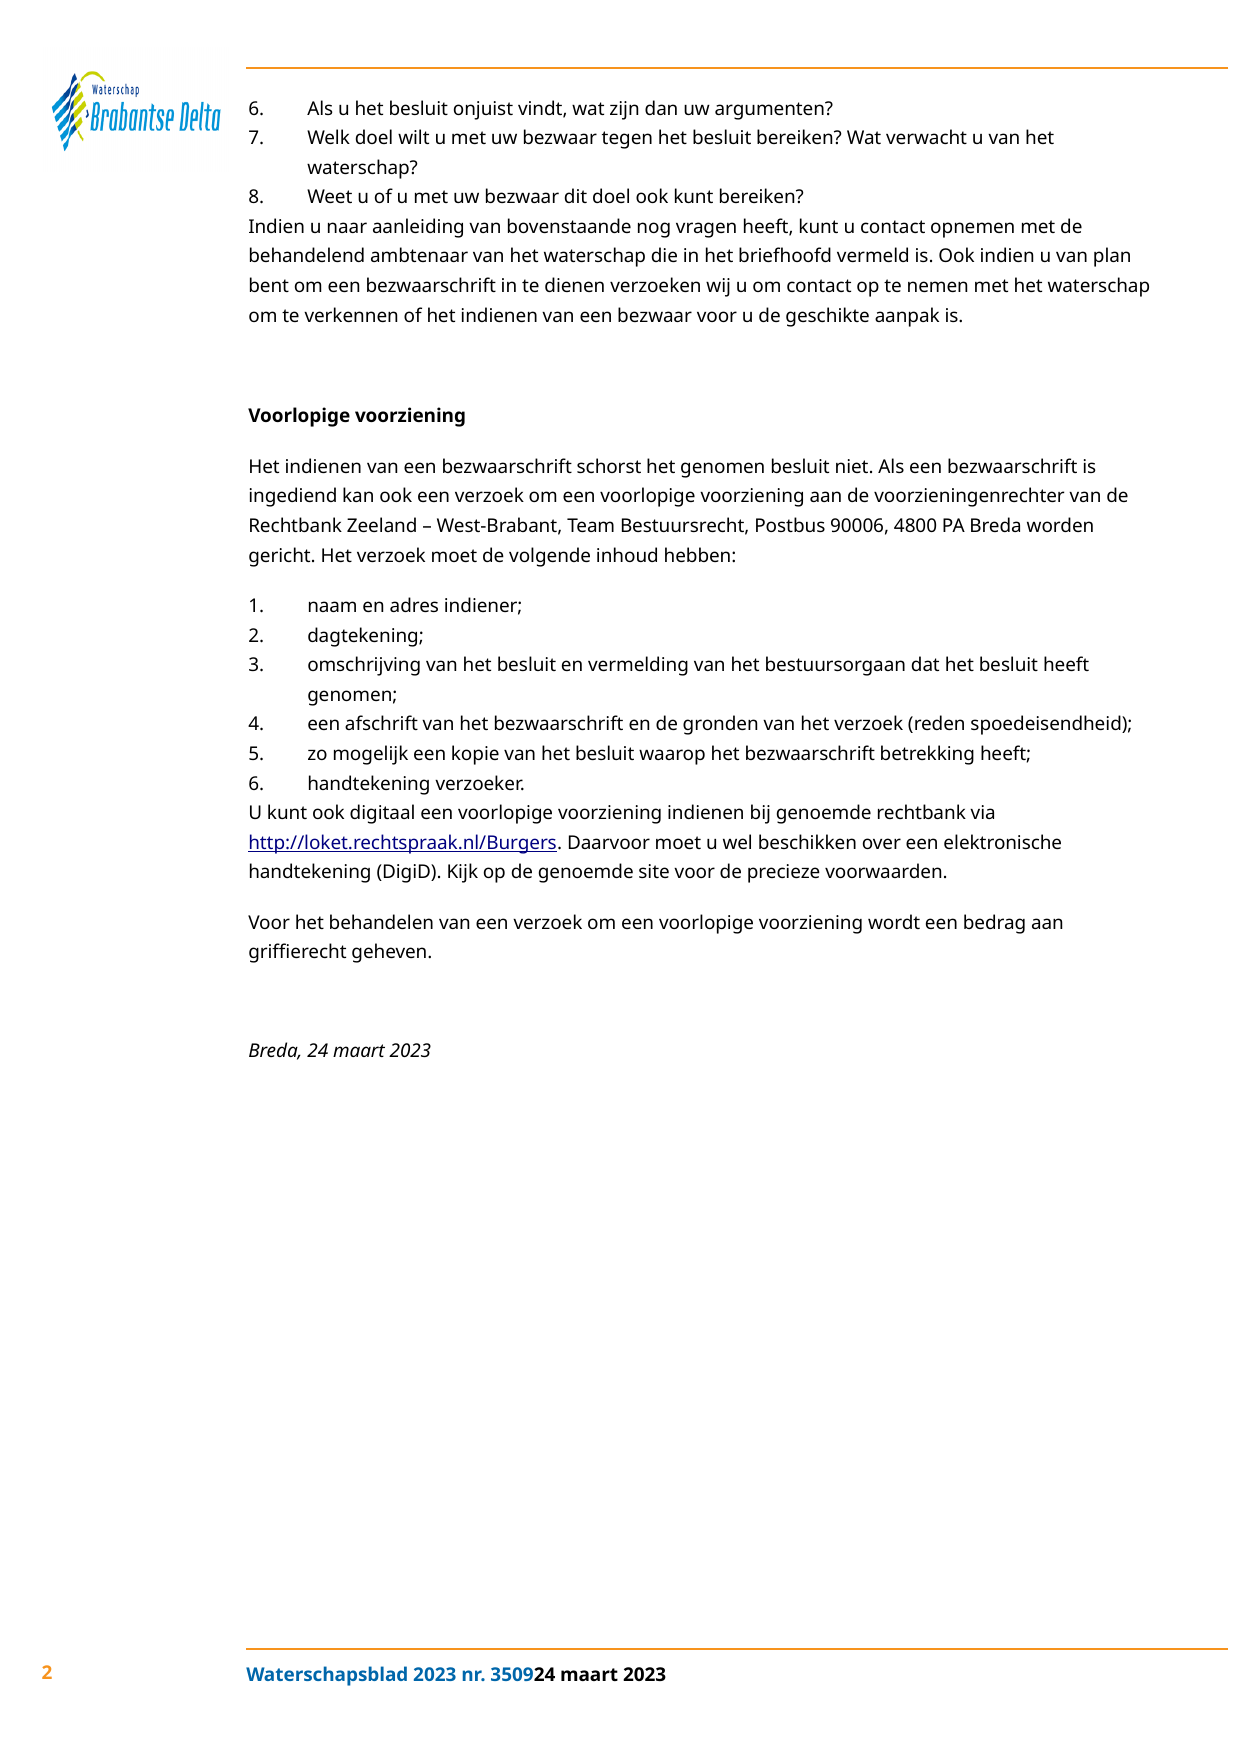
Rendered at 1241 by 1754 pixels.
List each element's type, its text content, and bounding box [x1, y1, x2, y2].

list handtekening verzoeker. [248, 770, 1152, 796]
list omschrijving van het besluit en vermelding van het bestuursorgaan dat het besluit heeft genomen; [248, 651, 1152, 707]
list naam en adres indiener; [248, 592, 1152, 618]
text Voor het behandelen van een verzoek om een voorlopige voorziening wordt een bedrag aan griffierecht geheven. [248, 909, 1152, 964]
picture [41, 47, 231, 172]
list Welk doel wilt u met uw bezwaar tegen het besluit bereiken? Wat verwacht u van het waterschap? [248, 124, 1152, 180]
text U kunt ook digitaal een voorlopige voorziening indienen bij genoemde rechtbank via http://loket.rechtspraak.nl/Burgers. Daarvoor moet u wel beschikken over een elektronische handtekening (DigiD). Kijk op de genoemde site voor de precieze voorwaarden. [248, 799, 1152, 884]
list Als u het besluit onjuist vindt, wat zijn dan uw argumenten? [248, 95, 1152, 121]
list Weet u of u met uw bezwaar dit doel ook kunt bereiken? [248, 183, 1152, 209]
list een afschrift van het bezwaarschrift en de gronden van het verzoek (reden spoedeisendheid); [248, 711, 1152, 736]
list dagtekening; [248, 622, 1152, 648]
text Het indienen van een bezwaarschrift schorst het genomen besluit niet. Als een bezwaarschrift is ingediend kan ook een verzoek om een voorlopige voorziening aan de voorzieningenrechter van de Rechtbank Zeeland – West-Brabant, Team Bestuursrecht, Postbus 90006, 4800 PA Breda worden gericht. Het verzoek moet de volgende inhoud hebben: [248, 453, 1152, 568]
text Breda, 24 maart 2023 [248, 1037, 1152, 1062]
text Voorlopige voorziening [248, 403, 1152, 428]
text Indien u naar aanleiding van bovenstaande nog vragen heeft, kunt u contact opnemen met de behandelend ambtenaar van het waterschap die in het briefhoofd vermeld is. Ook indien u van plan bent om een bezwaarschrift in te dienen verzoeken wij u om contact op te nemen met het waterschap om te verkennen of het indienen van een bezwaar voor u de geschikte aanpak is. [248, 213, 1152, 328]
list zo mogelijk een kopie van het besluit waarop het bezwaarschrift betrekking heeft; [248, 740, 1152, 766]
